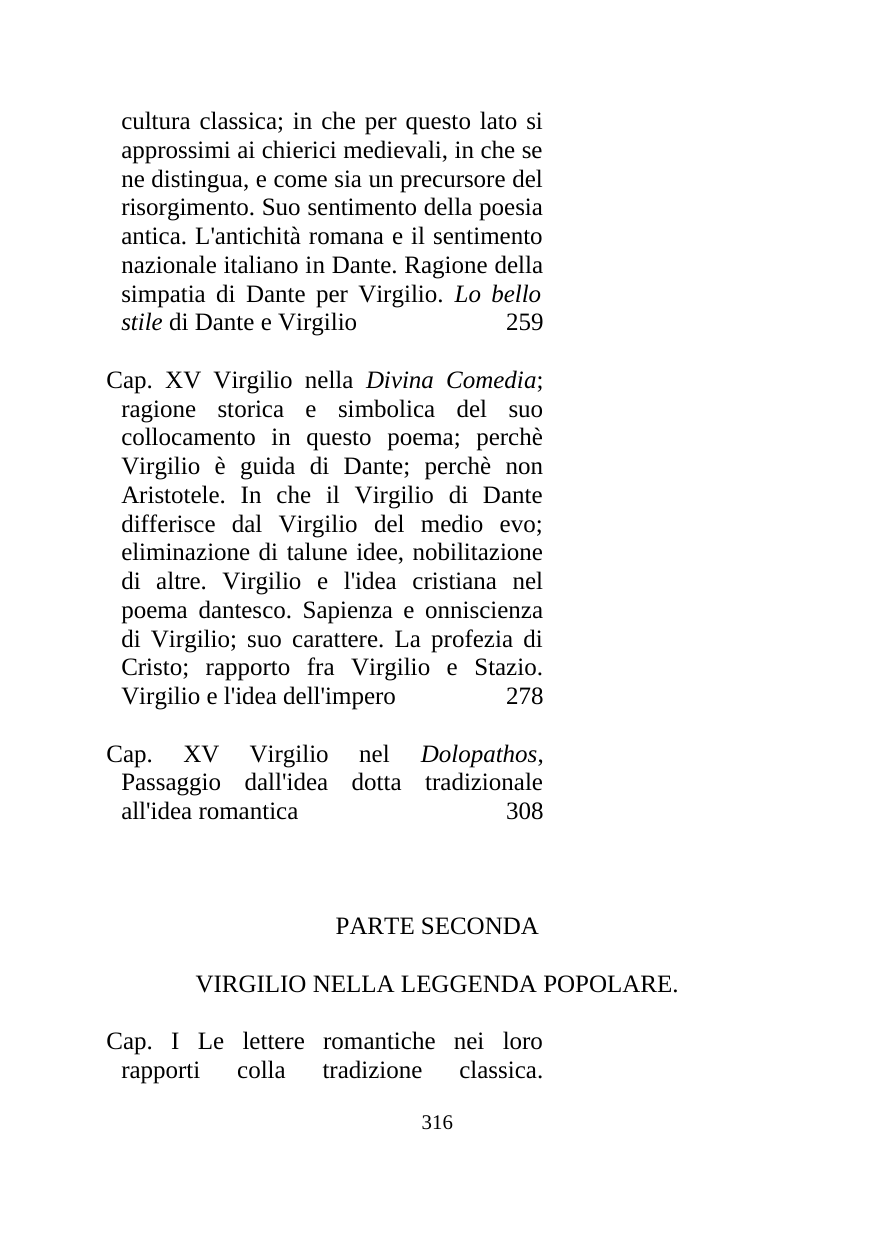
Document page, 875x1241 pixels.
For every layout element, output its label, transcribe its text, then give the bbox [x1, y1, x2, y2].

text VIRGILIO NELLA LEGGENDA POPOLARE. [106, 969, 768, 997]
text PARTE SECONDA [106, 911, 768, 940]
text Cap. XV Virgilio nella Divina Comedia; ragione storica e simbolica del suo collocamento in questo poema; perchè Virgilio è guida di Dante; perchè non Aristotele. In che il Virgilio di Dante differisce dal Virgilio del medio evo; eliminazione di talune idee, nobilitazione di altre. Virgilio e l'idea cristiana nel poema dantesco. Sapienza e onniscienza di Virgilio; suo carattere. La profezia di Cristo; rapporto fra Virgilio e Stazio. Virgilio e l'idea dell'impero 278 [106, 365, 543, 710]
text Cap. XV Virgilio nel Dolopathos, Passaggio dall'idea dotta tradizionale all'idea romantica 308 [106, 739, 543, 825]
text Cap. I Le lettere romantiche nei loro rapporti colla tradizione classica. [106, 1026, 543, 1084]
text cultura classica; in che per questo lato si approssimi ai chierici medievali, in che se ne distingua, e come sia un precursore del risorgimento. Suo sentimento della poesia antica. L'antichità romana e il sentimento nazionale italiano in Dante. Ragione della simpatia di Dante per Virgilio. Lo bello stile di Dante e Virgilio 259 [106, 106, 543, 336]
